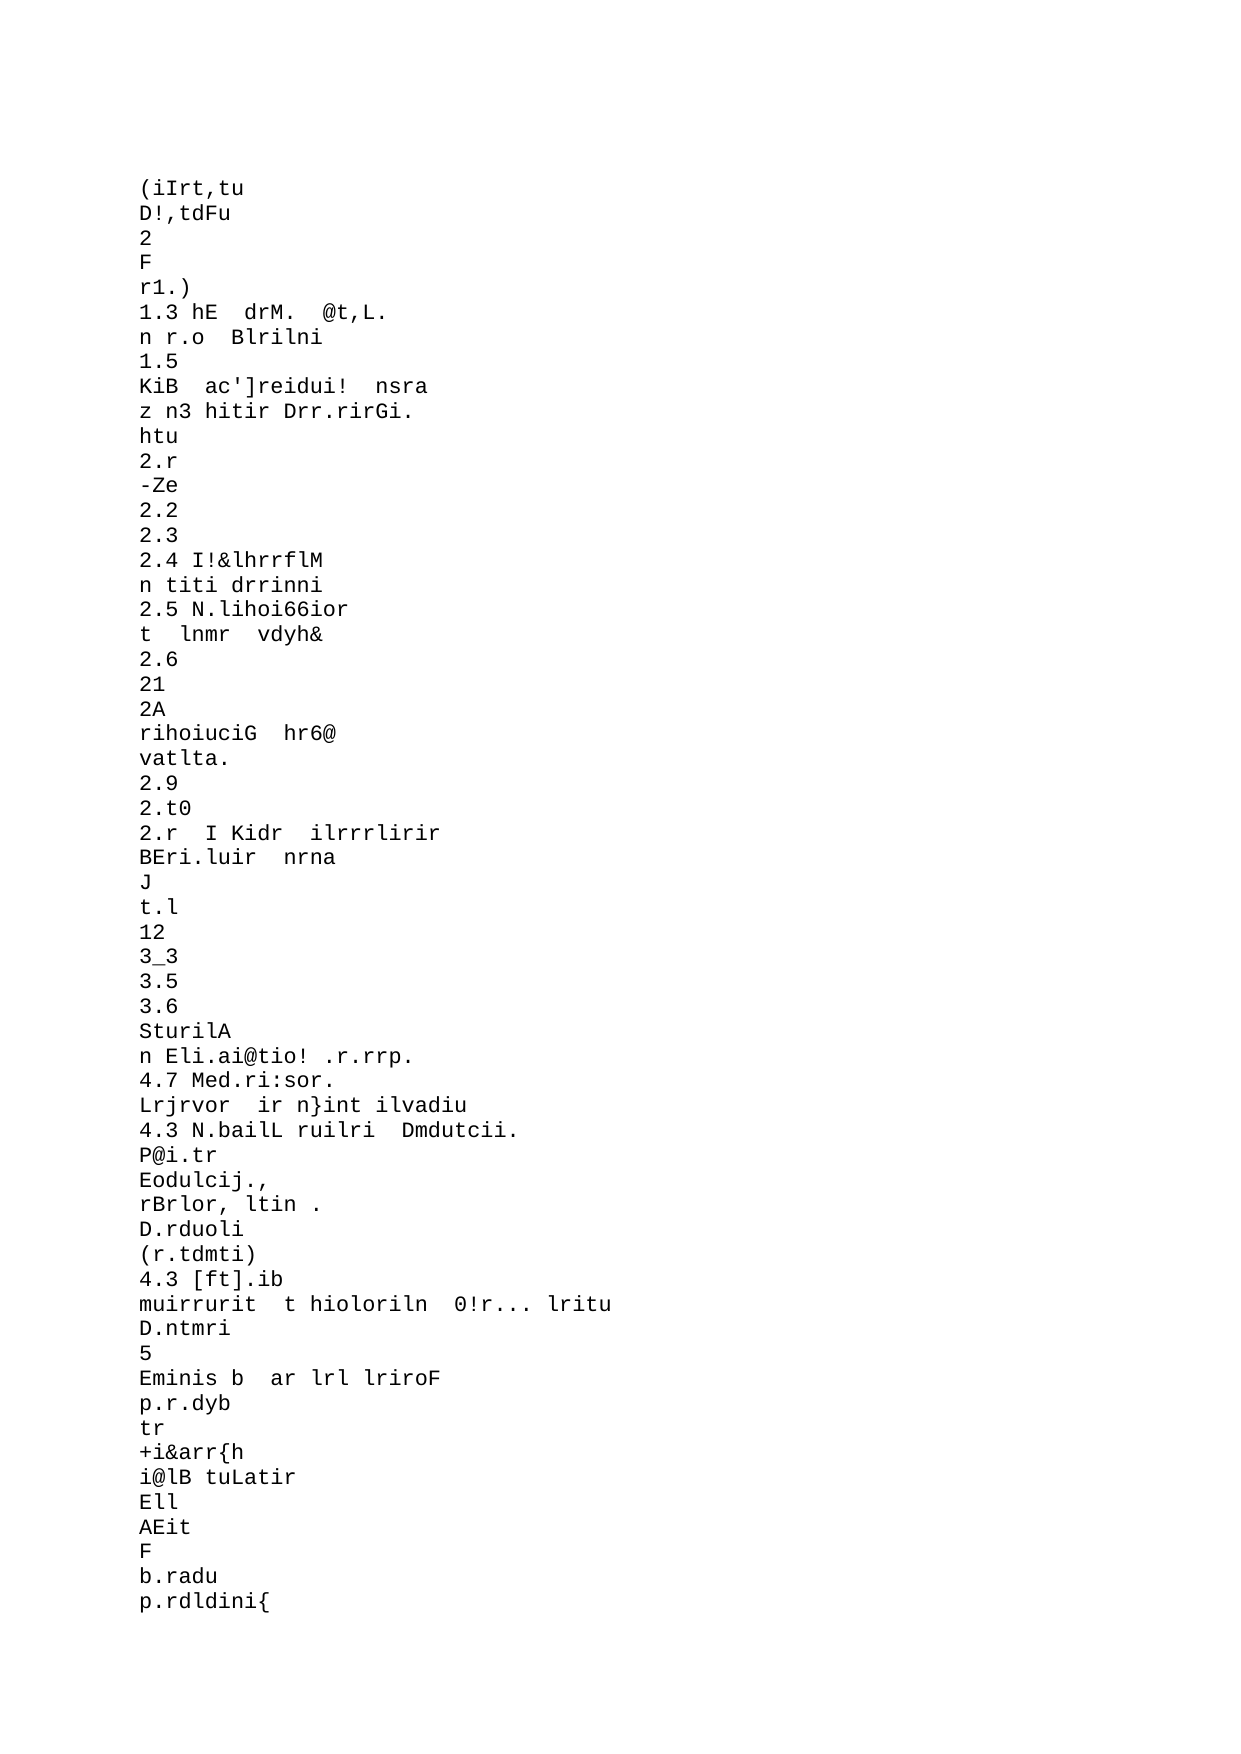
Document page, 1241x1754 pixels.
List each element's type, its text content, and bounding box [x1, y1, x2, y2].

text i@lB tuLatir [139, 1466, 1101, 1491]
text vatlta. [139, 747, 1101, 772]
text Lrjrvor ir n}int ilvadiu [139, 1094, 1101, 1119]
text 2.r I Kidr ilrrrlirir [139, 822, 1101, 847]
text 3.6 [139, 995, 1101, 1020]
text 2.t0 [139, 797, 1101, 822]
text D.rduoli [139, 1218, 1101, 1243]
text D!,tdFu [139, 202, 1101, 227]
text (iIrt,tu [139, 177, 1101, 202]
text 2A [139, 698, 1101, 723]
text 3_3 [139, 946, 1101, 971]
text F [139, 252, 1101, 276]
text 2.5 N.lihoi66ior [139, 599, 1101, 623]
text +i&arr{h [139, 1442, 1101, 1466]
text 2.3 [139, 524, 1101, 549]
text 2.4 I!&lhrrflM [139, 549, 1101, 574]
text 2.9 [139, 772, 1101, 797]
text muirrurit t hioloriln 0!r... lritu [139, 1293, 1101, 1318]
text rBrlor, ltin . [139, 1194, 1101, 1218]
text Eminis b ar lrl lriroF [139, 1367, 1101, 1392]
text 2.6 [139, 648, 1101, 673]
text 1.5 [139, 351, 1101, 376]
text SturilA [139, 1020, 1101, 1045]
text t.l [139, 896, 1101, 921]
text P@i.tr [139, 1144, 1101, 1169]
text 3.5 [139, 971, 1101, 995]
text 4.3 N.bailL ruilri Dmdutcii. [139, 1119, 1101, 1144]
text 4.7 Med.ri:sor. [139, 1070, 1101, 1094]
text z n3 hitir Drr.rirGi. [139, 400, 1101, 425]
text AEit [139, 1516, 1101, 1541]
text p.rdldini{ [139, 1590, 1101, 1615]
text n Eli.ai@tio! .r.rrp. [139, 1045, 1101, 1070]
text 12 [139, 921, 1101, 946]
text b.radu [139, 1566, 1101, 1590]
text htu [139, 425, 1101, 450]
text 1.3 hE drM. @t,L. [139, 301, 1101, 326]
text F [139, 1541, 1101, 1566]
text 21 [139, 673, 1101, 698]
text -Ze [139, 475, 1101, 499]
text KiB ac']reidui! nsra [139, 376, 1101, 400]
text Eodulcij., [139, 1169, 1101, 1194]
text J [139, 871, 1101, 896]
text 2.2 [139, 499, 1101, 524]
text Ell [139, 1491, 1101, 1516]
text D.ntmri [139, 1318, 1101, 1342]
text t lnmr vdyh& [139, 623, 1101, 648]
text 4.3 [ft].ib [139, 1268, 1101, 1293]
text BEri.luir nrna [139, 847, 1101, 871]
text p.r.dyb [139, 1392, 1101, 1417]
text 2 [139, 227, 1101, 252]
text rihoiuciG hr6@ [139, 723, 1101, 747]
text tr [139, 1417, 1101, 1442]
text (r.tdmti) [139, 1243, 1101, 1268]
text n r.o Blrilni [139, 326, 1101, 351]
text 5 [139, 1342, 1101, 1367]
text n titi drrinni [139, 574, 1101, 599]
text 2.r [139, 450, 1101, 475]
text r1.) [139, 276, 1101, 301]
